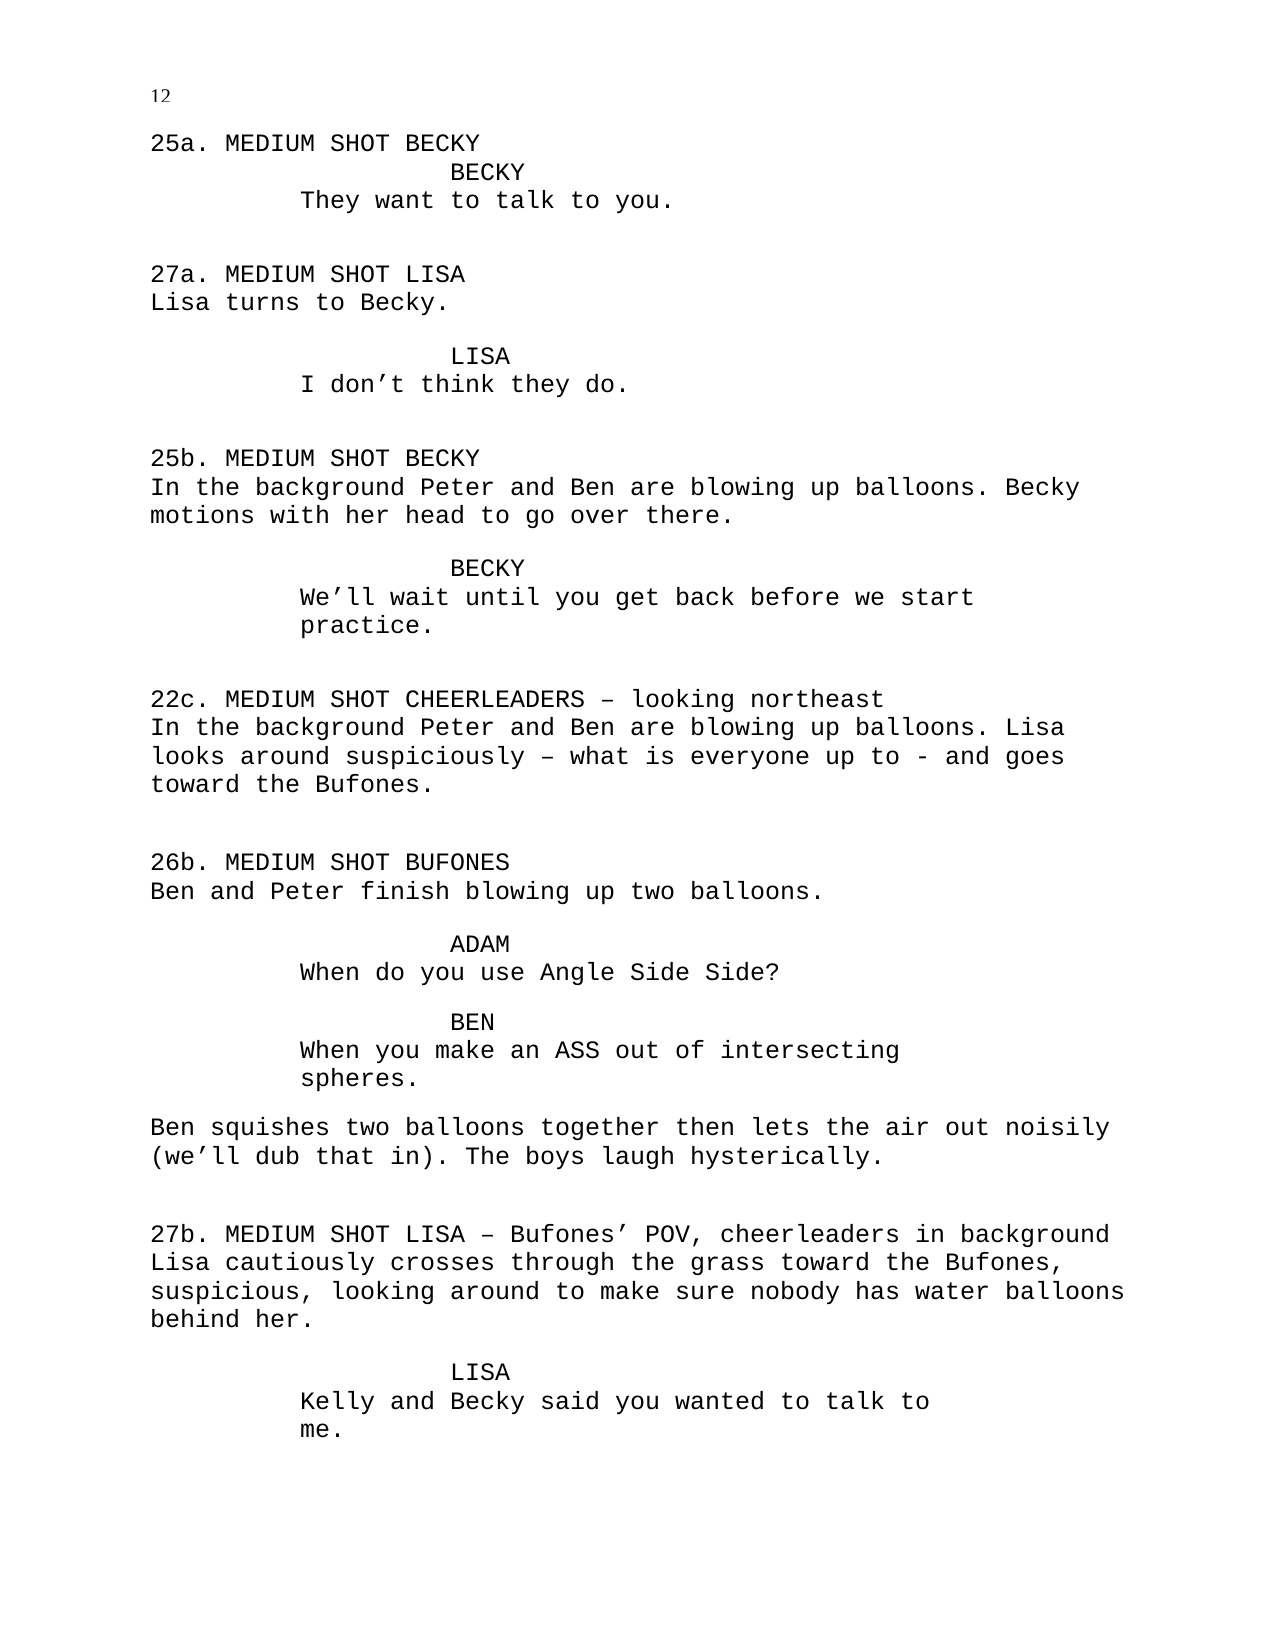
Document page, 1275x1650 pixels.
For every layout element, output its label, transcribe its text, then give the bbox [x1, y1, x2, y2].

text LISA [150, 343, 1125, 372]
subtitle 22c. MEDIUM SHOT CHEERLEADERS – looking northeast [150, 687, 1125, 715]
text ADAM [150, 932, 1125, 960]
subtitle 25a. MEDIUM SHOT BECKY [150, 131, 1125, 159]
text Kelly and Becky said you wanted to talk to me. [300, 1388, 975, 1445]
text Lisa cautiously crosses through the grass toward the Bufones, suspicious, looking around to make sure nobody has water balloons behind her. [150, 1250, 1125, 1335]
text When do you use Angle Side Side? [300, 960, 975, 988]
subtitle 27a. MEDIUM SHOT LISA [150, 262, 1125, 290]
text We’ll wait until you get back before we start practice. [300, 584, 975, 641]
text I don’t think they do. [300, 372, 975, 400]
text In the background Peter and Ben are blowing up balloons. Becky motions with her head to go over there. [150, 474, 1125, 531]
text Ben and Peter finish blowing up two balloons. [150, 878, 1125, 907]
subtitle 26b. MEDIUM SHOT BUFONES [150, 850, 1125, 878]
subtitle 27b. MEDIUM SHOT LISA – Bufones’ POV, cheerleaders in background [150, 1222, 1125, 1250]
text When you make an ASS out of intersecting spheres. [300, 1037, 975, 1094]
text LISA [150, 1360, 1125, 1388]
text BEN [150, 1009, 1125, 1037]
text Ben squishes two balloons together then lets the air out noisily (we’ll dub that in). The boys laugh hysterically. [150, 1115, 1125, 1172]
text Lisa turns to Becky. [150, 290, 1125, 318]
text They want to talk to you. [300, 187, 975, 216]
text BECKY [150, 556, 1125, 584]
text BECKY [150, 159, 1125, 187]
text In the background Peter and Ben are blowing up balloons. Lisa looks around suspiciously – what is everyone up to - and goes toward the Bufones. [150, 715, 1125, 800]
subtitle 25b. MEDIUM SHOT BECKY [150, 446, 1125, 474]
